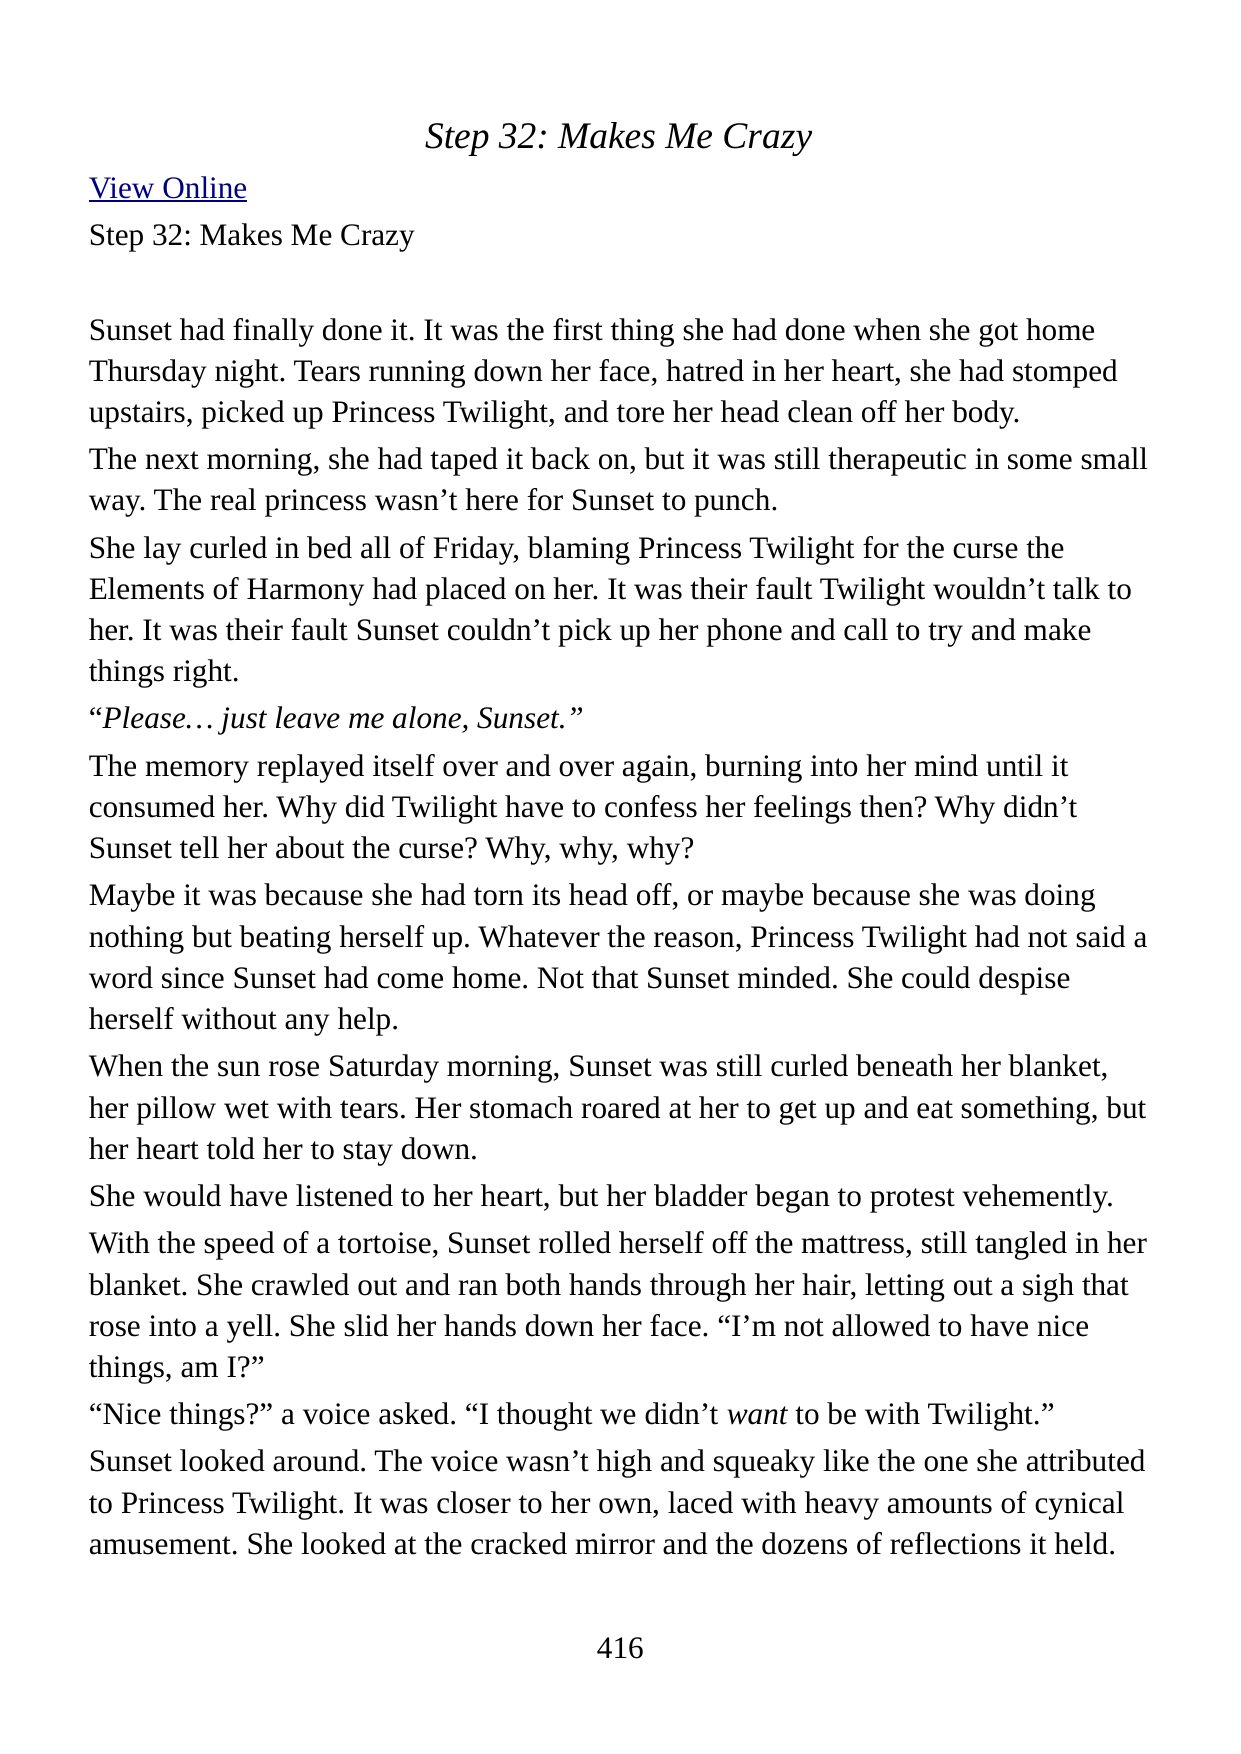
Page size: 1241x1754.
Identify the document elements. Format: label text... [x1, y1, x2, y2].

text She lay curled in bed all of Friday, blaming Princess Twilight for the curse the Elements of Harmony had placed on her. It was their fault Twilight wouldn’t talk to her. It was their fault Sunset couldn’t pick up her phone and call to try and make things right. [88, 529, 1152, 688]
text She would have listened to her heart, but her bladder began to protest vehemently. [88, 1177, 1152, 1213]
text “Please… just leave me alone, Sunset.” [88, 700, 1152, 736]
text The next morning, she had taped it back on, but it was still therapeutic in some small way. The real princess wasn’t here for Sunset to punch. [88, 440, 1152, 518]
text When the sun rose Saturday morning, Sunset was still curled beneath her blanket, her pillow wet with tears. Her stomach roared at her to get up and eat something, but her heart told her to stay down. [88, 1048, 1152, 1166]
text Sunset had finally done it. It was the first thing she had done when she got home Thursday night. Tears running down her face, hatred in her heart, she had stomped upstairs, picked up Princess Twilight, and tore her head clean off her body. [88, 311, 1152, 429]
subtitle Step 32: Makes Me Crazy [88, 113, 1152, 157]
text Sunset looked around. The voice wasn’t high and squeaky like the one she attributed to Princess Twilight. It was closer to her own, laced with heavy amounts of cynical amusement. She looked at the cracked mirror and the dozens of reflections it held. [88, 1443, 1152, 1561]
text With the speed of a tortoise, Sunset rolled herself off the mattress, still tangled in her blanket. She crawled out and ran both hands through her hair, letting out a sigh that rose into a yell. She slid her hands down her face. “I’m not allowed to have nice things, am I?” [88, 1224, 1152, 1384]
text Maybe it was because she had torn its head off, or maybe because she was doing nothing but beating herself up. Whatever the reason, Princess Twilight had not said a word since Sunset had come home. Not that Sunset minded. She could despise herself without any help. [88, 877, 1152, 1036]
text View Online [88, 169, 1152, 205]
text The memory replayed itself over and over again, burning into her mind until it consumed her. Why did Twilight have to confess her feelings then? Why didn’t Sunset tell her about the curse? Why, why, why? [88, 747, 1152, 865]
text “Nice things?” a voice asked. “I thought we didn’t want to be with Twilight.” [88, 1395, 1152, 1431]
text Step 32: Makes Me Crazy [88, 216, 1152, 252]
